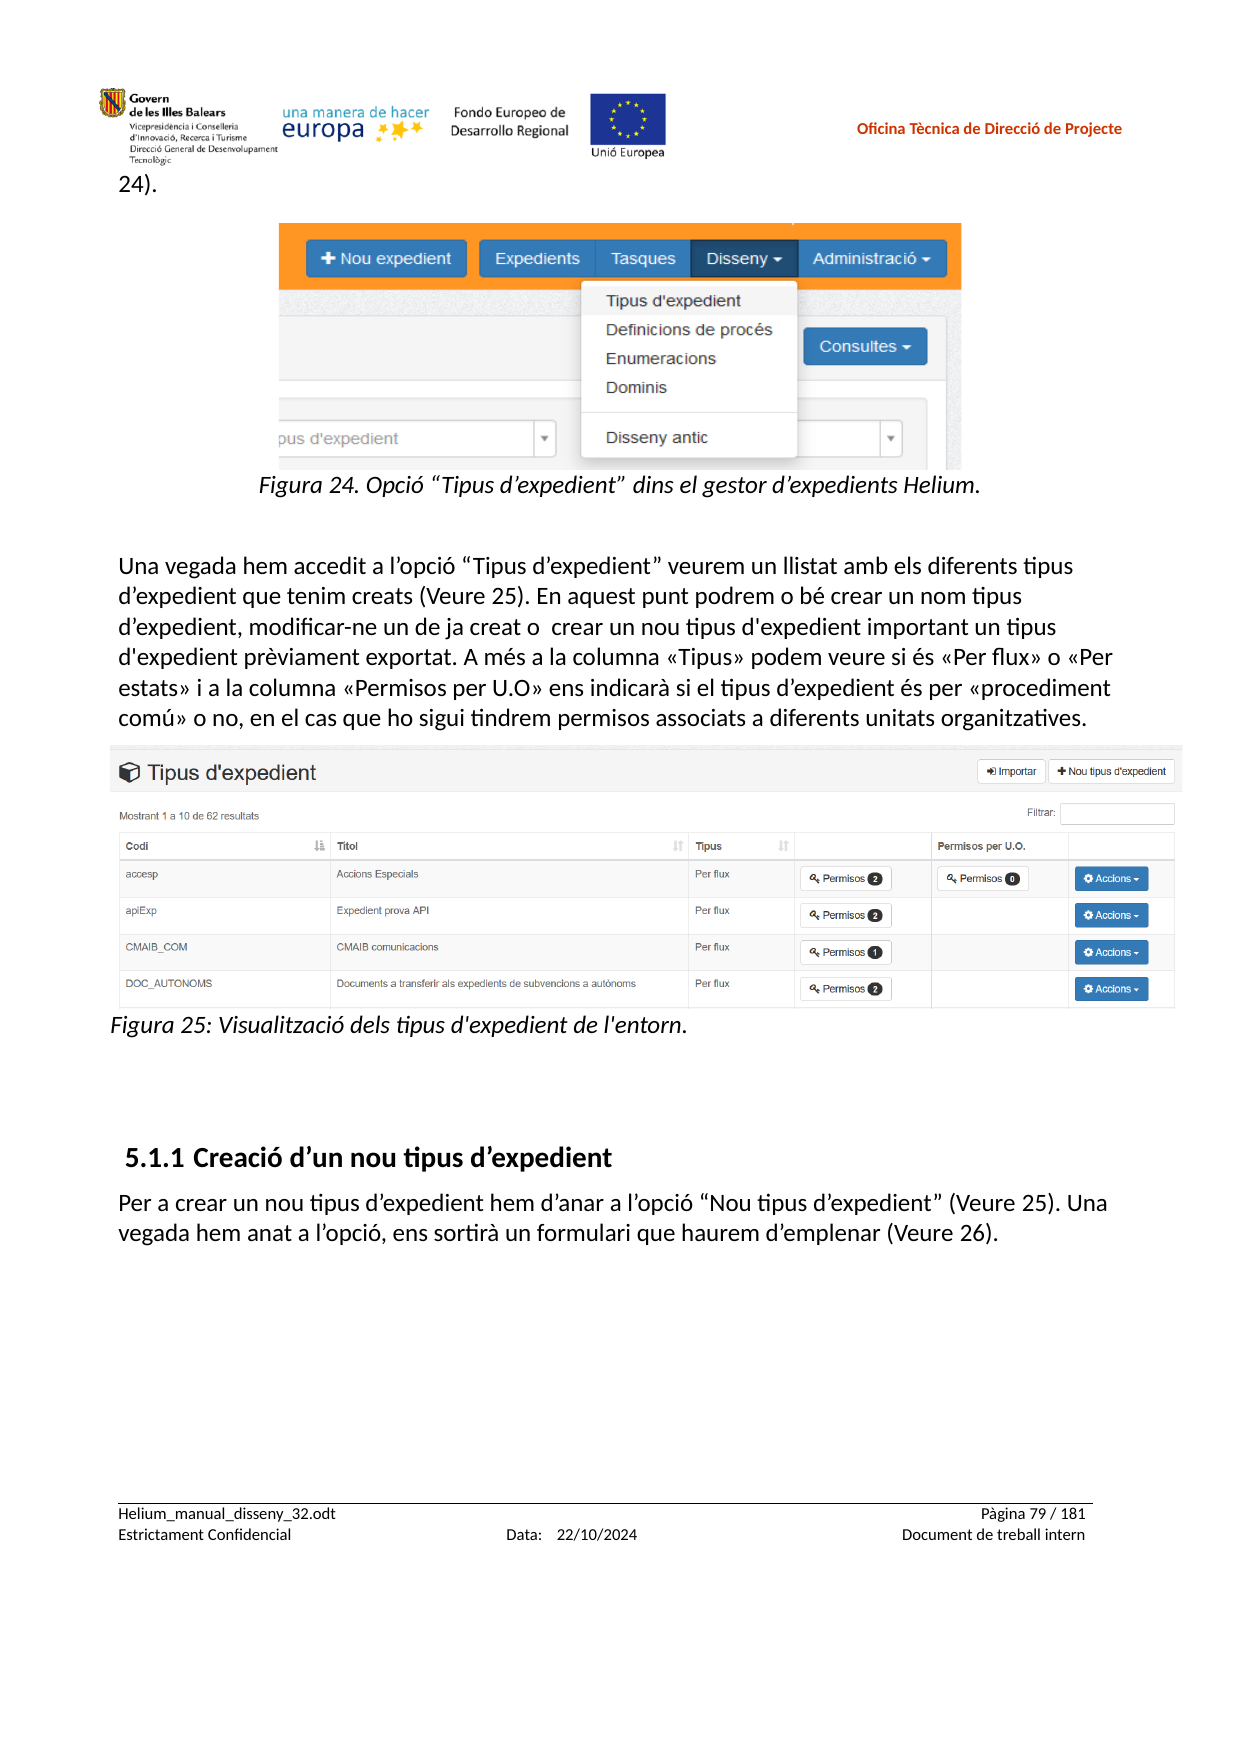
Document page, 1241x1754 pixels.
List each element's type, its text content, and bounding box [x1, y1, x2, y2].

picture [110, 745, 1183, 1009]
text 24). [118, 168, 1122, 198]
text Figura 24. Opció “Tipus d’expedient” dins el gestor d’expedients Helium. [249, 223, 991, 500]
subtitle Creació d’un nou tipus d’expedient [118, 1139, 1122, 1174]
text Una vegada hem accedit a l’opció “Tipus d’expedient” veurem un llistat amb els diferents tipus d’expedient que tenim creats (Veure 25). En aquest punt podrem o bé crear un nom tipus d’expedient, modificar-ne un de ja creat o crear un nou tipus d'expedient important un tipus d'expedient prèviament exportat. A més a la columna «Tipus» podem veure si és «Per flux» o «Per estats» i a la columna «Permisos per U.O» ens indicarà si el tipus d’expedient és per «procediment comú» o no, en el cas que ho sigui tindrem permisos associats a diferents unitats organitzatives. [118, 550, 1122, 733]
picture [99, 87, 668, 166]
text Per a crear un nou tipus d’expedient hem d’anar a l’opció “Nou tipus d’expedient” (Veure 25). Una vegada hem anat a l’opció, ens sortirà un formulari que haurem d’emplenar (Veure 26). [118, 1187, 1122, 1248]
text Figura 25: Visualització dels tipus d'expedient de l'entorn. [110, 1009, 1182, 1039]
